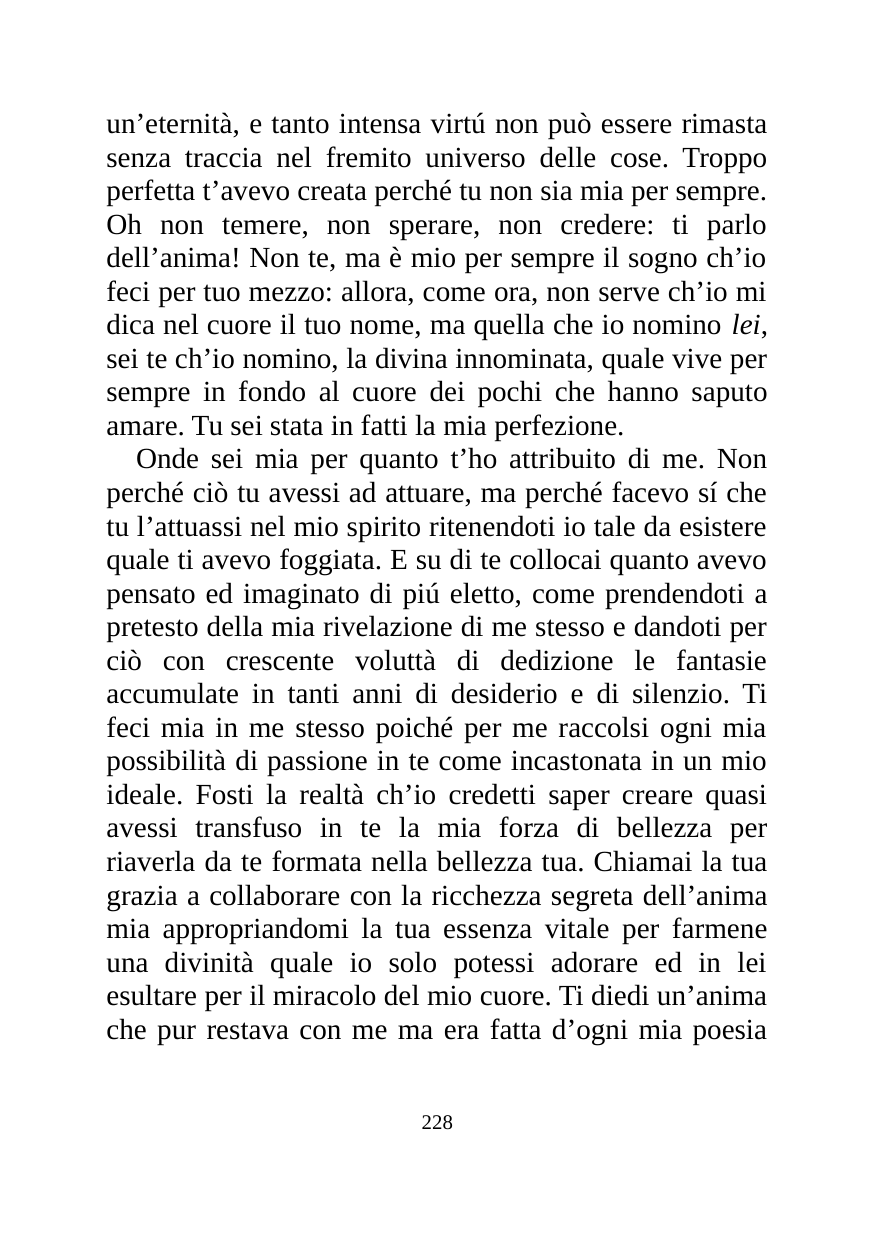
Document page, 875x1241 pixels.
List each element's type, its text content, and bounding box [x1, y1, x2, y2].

text un’eternità, e tanto intensa virtú non può essere rimasta senza traccia nel fremito universo delle cose. Troppo perfetta t’avevo creata perché tu non sia mia per sempre. Oh non temere, non sperare, non credere: ti parlo dell’anima! Non te, ma è mio per sempre il sogno ch’io feci per tuo mezzo: allora, come ora, non serve ch’io mi dica nel cuore il tuo nome, ma quella che io nomino lei, sei te ch’io nomino, la divina innominata, quale vive per sempre in fondo al cuore dei pochi che hanno saputo amare. Tu sei stata in fatti la mia perfezione. [106, 106, 768, 442]
text Onde sei mia per quanto t’ho attribuito di me. Non perché ciò tu avessi ad attuare, ma perché facevo sí che tu l’attuassi nel mio spirito ritenendoti io tale da esistere quale ti avevo foggiata. E su di te collocai quanto avevo pensato ed imaginato di piú eletto, come prendendoti a pretesto della mia rivelazione di me stesso e dandoti per ciò con crescente voluttà di dedizione le fantasie accumulate in tanti anni di desiderio e di silenzio. Ti feci mia in me stesso poiché per me raccolsi ogni mia possibilità di passione in te come incastonata in un mio ideale. Fosti la realtà ch’io credetti saper creare quasi avessi transfuso in te la mia forza di bellezza per riaverla da te formata nella bellezza tua. Chiamai la tua grazia a collaborare con la ricchezza segreta dell’anima mia appropriandomi la tua essenza vitale per farmene una divinità quale io solo potessi adorare ed in lei esultare per il miracolo del mio cuore. Ti diedi un’anima che pur restava con me ma era fatta d’ogni mia poesia [106, 442, 768, 1045]
